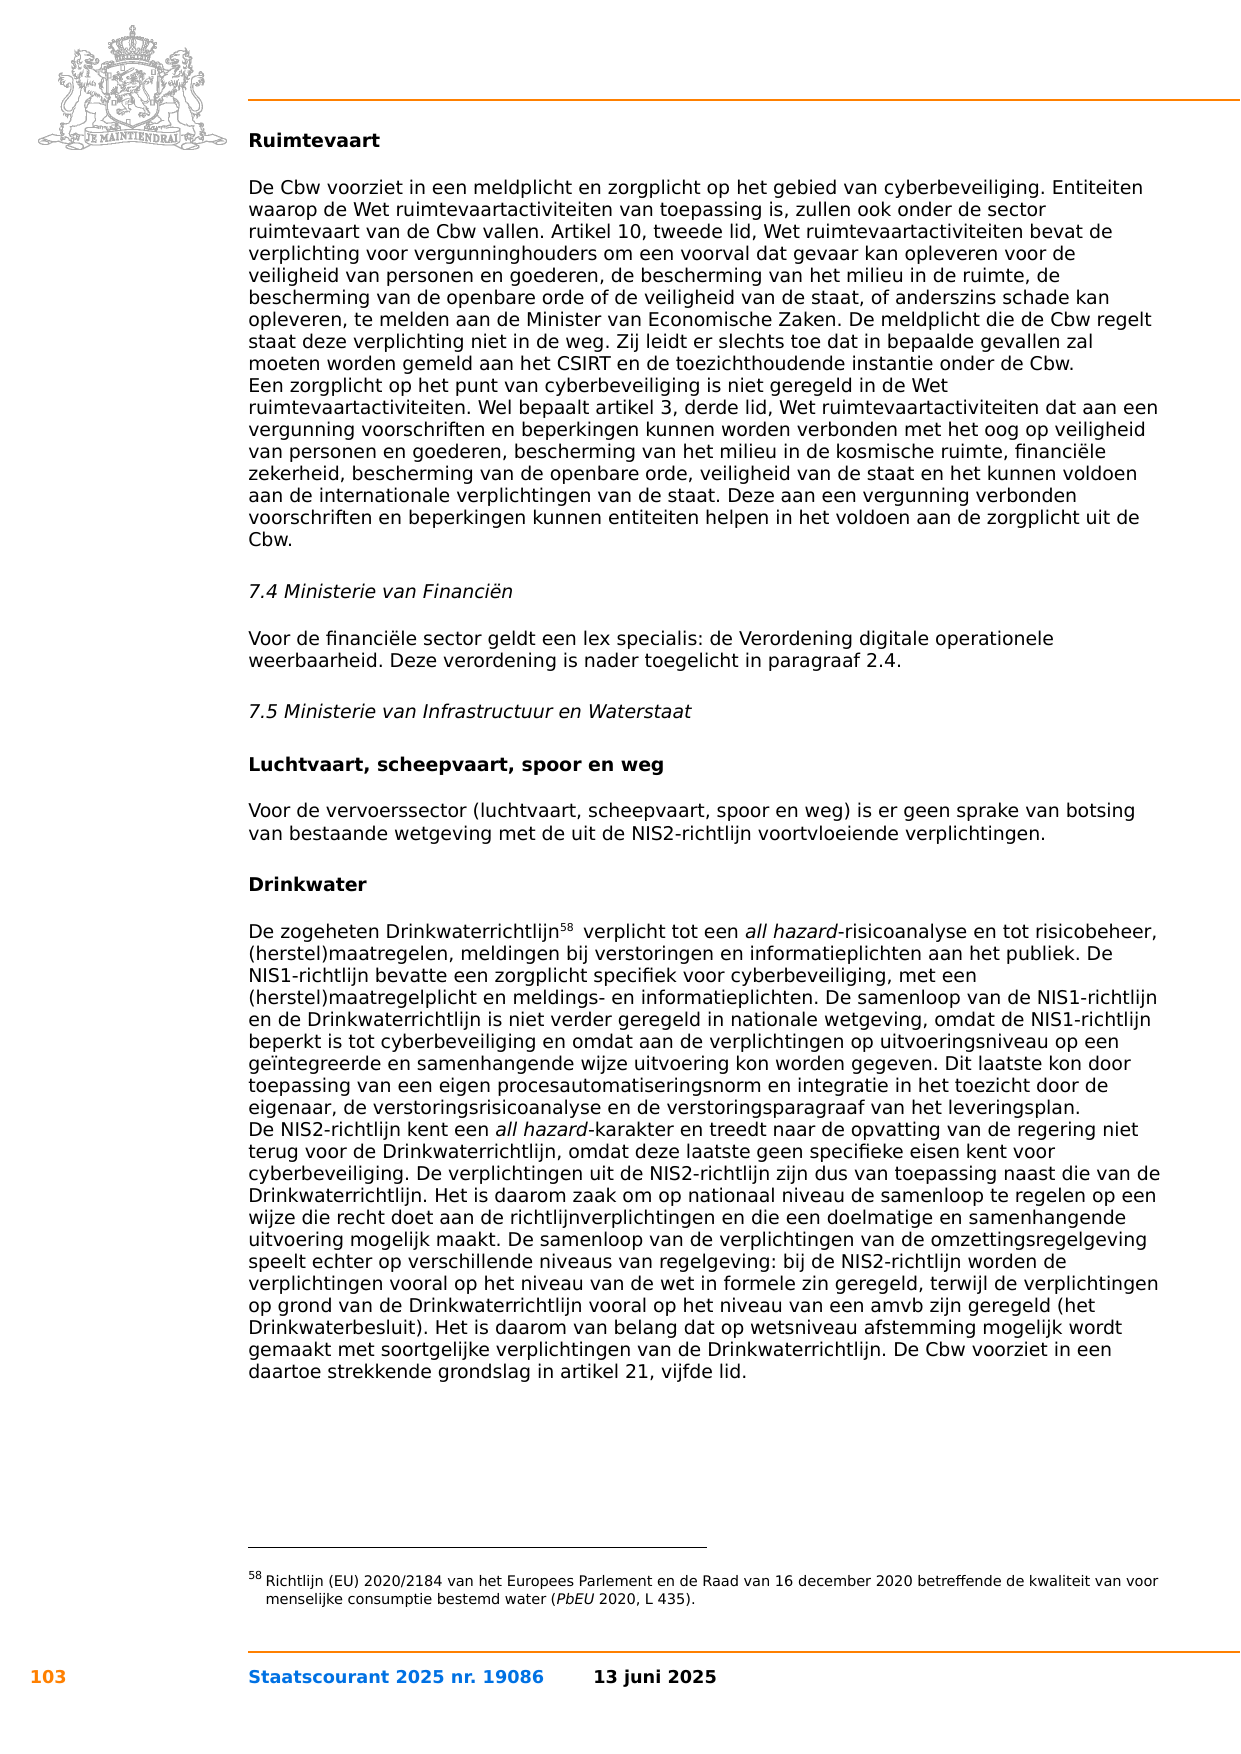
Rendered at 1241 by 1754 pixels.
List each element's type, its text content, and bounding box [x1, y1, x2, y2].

subtitle 7.4 Ministerie van Financiën [248, 581, 1163, 602]
text De zogeheten Drinkwaterrichtlijn verplicht tot een all hazard-risicoanalyse en tot risicobeheer, (herstel)maatregelen, meldingen bij verstoringen en informatieplichten aan het publiek. De NIS1-richtlijn bevatte een zorgplicht specifiek voor cyberbeveiliging, met een (herstel)maatregelplicht en meldings- en informatieplichten. De samenloop van de NIS1-richtlijn en de Drinkwaterrichtlijn is niet verder geregeld in nationale wetgeving, omdat de NIS1-richtlijn beperkt is tot cyberbeveiliging en omdat aan de verplichtingen op uitvoeringsniveau op een geïntegreerde en samenhangende wijze uitvoering kon worden gegeven. Dit laatste kon door toepassing van een eigen procesautomatiseringsnorm en integratie in het toezicht door de eigenaar, de verstoringsrisicoanalyse en de verstoringsparagraaf van het leveringsplan. [248, 921, 1163, 1119]
subtitle Luchtvaart, scheepvaart, spoor en weg [248, 753, 1163, 775]
subtitle Ruimtevaart [248, 130, 1163, 152]
text Voor de financiële sector geldt een lex specialis: de Verordening digitale operationele weerbaarheid. Deze verordening is nader toegelicht in paragraaf 2.4. [248, 627, 1163, 671]
text De Cbw voorziet in een meldplicht en zorgplicht op het gebied van cyberbeveiliging. Entiteiten waarop de Wet ruimtevaartactiviteiten van toepassing is, zullen ook onder de sector ruimtevaart van de Cbw vallen. Artikel 10, tweede lid, Wet ruimtevaartactiviteiten bevat de verplichting voor vergunninghouders om een voorval dat gevaar kan opleveren voor de veiligheid van personen en goederen, de bescherming van het milieu in de ruimte, de bescherming van de openbare orde of de veiligheid van de staat, of anderszins schade kan opleveren, te melden aan de Minister van Economische Zaken. De meldplicht die de Cbw regelt staat deze verplichting niet in de weg. Zij leidt er slechts toe dat in bepaalde gevallen zal moeten worden gemeld aan het CSIRT en de toezichthoudende instantie onder de Cbw. [248, 177, 1163, 375]
subtitle 7.5 Ministerie van Infrastructuur en Waterstaat [248, 701, 1163, 723]
text Voor de vervoerssector (luchtvaart, scheepvaart, spoor en weg) is er geen sprake van botsing van bestaande wetgeving met de uit de NIS2-richtlijn voortvloeiende verplichtingen. [248, 800, 1163, 844]
picture [38, 25, 227, 150]
subtitle Drinkwater [248, 874, 1163, 896]
text Richtlijn (EU) 2020/2184 van het Europees Parlement en de Raad van 16 december 2020 betreffende de kwaliteit van voor menselijke consumptie bestemd water (PbEU 2020, L 435). [248, 1569, 1163, 1608]
text De NIS2-richtlijn kent een all hazard-karakter en treedt naar de opvatting van de regering niet terug voor de Drinkwaterrichtlijn, omdat deze laatste geen specifieke eisen kent voor cyberbeveiliging. De verplichtingen uit de NIS2-richtlijn zijn dus van toepassing naast die van de Drinkwaterrichtlijn. Het is daarom zaak om op nationaal niveau de samenloop te regelen op een wijze die recht doet aan de richtlijnverplichtingen en die een doelmatige en samenhangende uitvoering mogelijk maakt. De samenloop van de verplichtingen van de omzettingsregelgeving speelt echter op verschillende niveaus van regelgeving: bij de NIS2-richtlijn worden de verplichtingen vooral op het niveau van de wet in formele zin geregeld, terwijl de verplichtingen op grond van de Drinkwaterrichtlijn vooral op het niveau van een amvb zijn geregeld (het Drinkwaterbesluit). Het is daarom van belang dat op wetsniveau afstemming mogelijk wordt gemaakt met soortgelijke verplichtingen van de Drinkwaterrichtlijn. De Cbw voorziet in een daartoe strekkende grondslag in artikel 21, vijfde lid. [248, 1119, 1163, 1383]
text Een zorgplicht op het punt van cyberbeveiliging is niet geregeld in de Wet ruimtevaartactiviteiten. Wel bepaalt artikel 3, derde lid, Wet ruimtevaartactiviteiten dat aan een vergunning voorschriften en beperkingen kunnen worden verbonden met het oog op veiligheid van personen en goederen, bescherming van het milieu in de kosmische ruimte, financiële zekerheid, bescherming van de openbare orde, veiligheid van de staat en het kunnen voldoen aan de internationale verplichtingen van de staat. Deze aan een vergunning verbonden voorschriften en beperkingen kunnen entiteiten helpen in het voldoen aan de zorgplicht uit de Cbw. [248, 375, 1163, 551]
